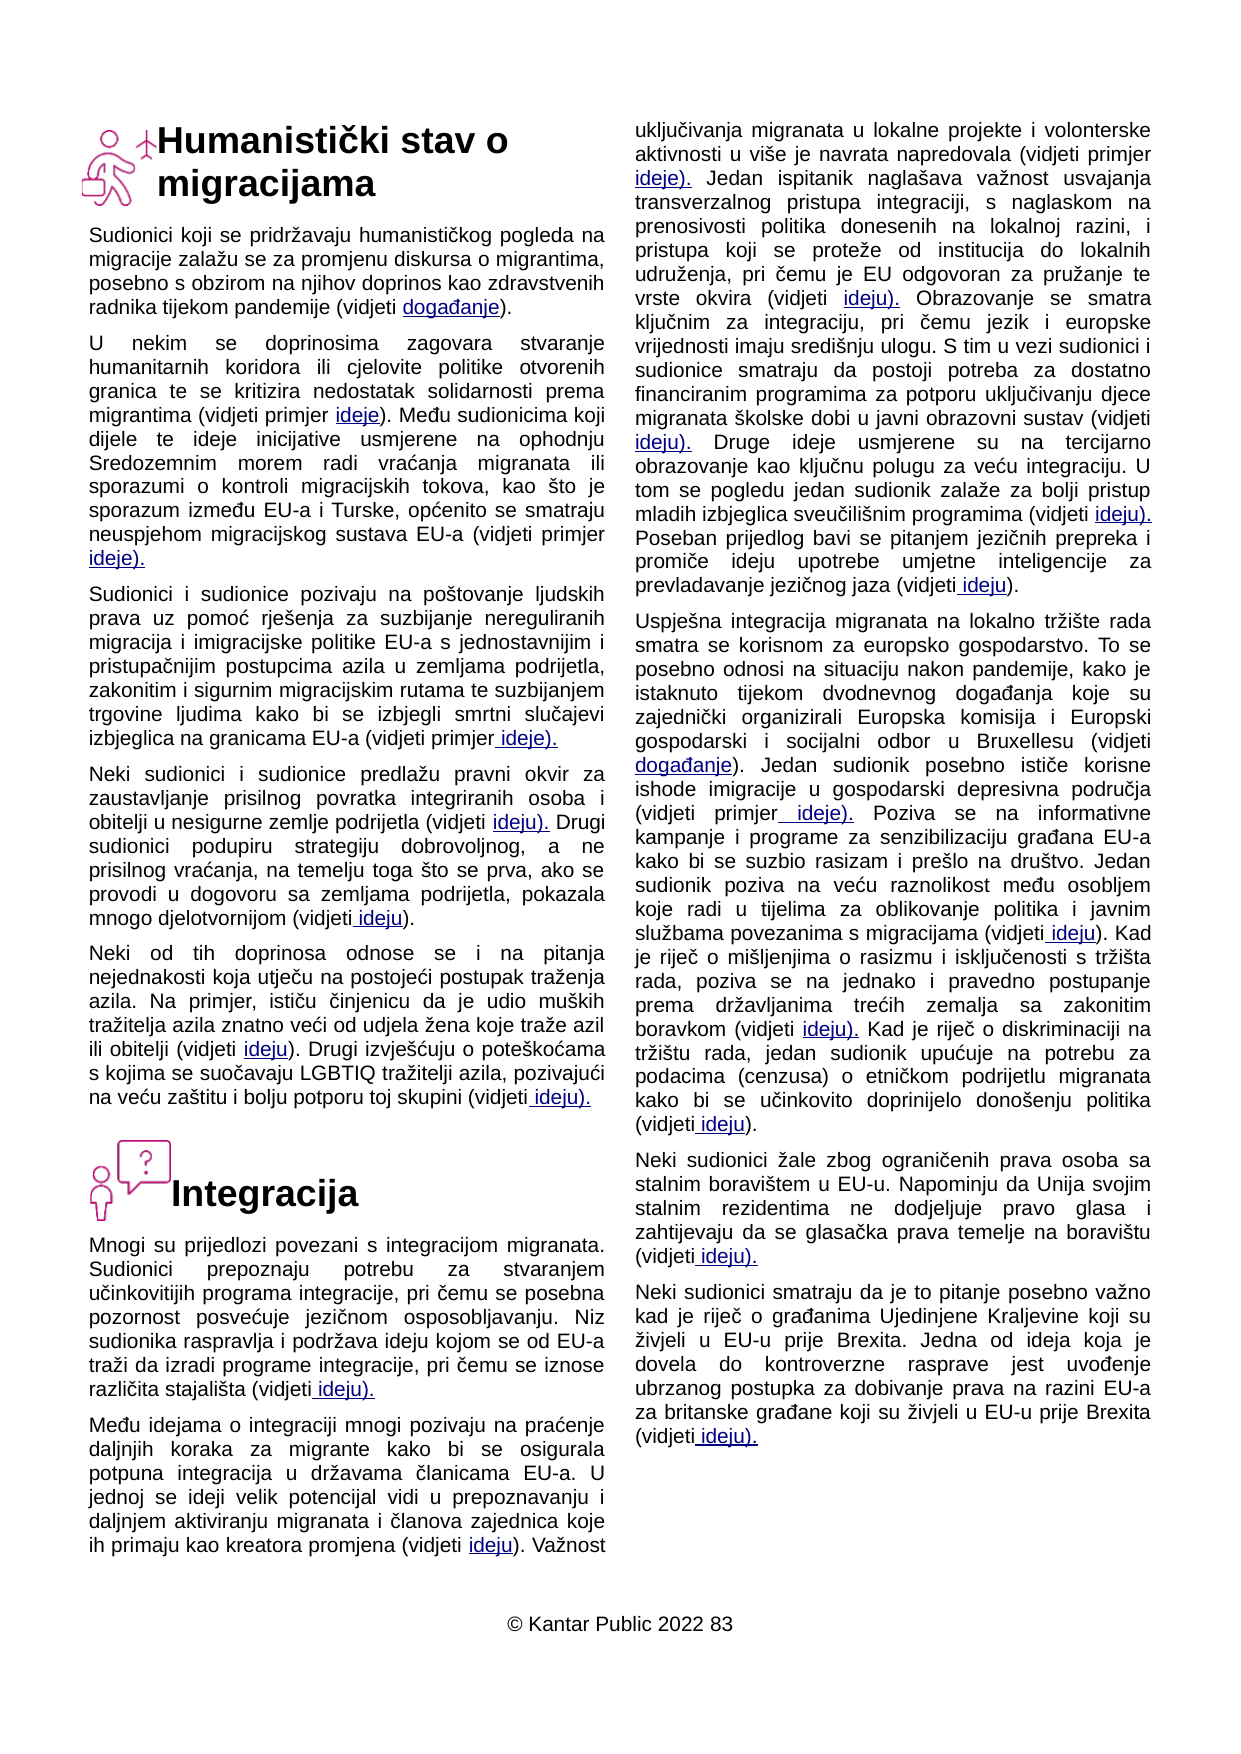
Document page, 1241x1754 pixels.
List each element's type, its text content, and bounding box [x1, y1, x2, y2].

text Uspješna integracija migranata na lokalno tržište rada smatra se korisnom za europsko gospodarstvo. To se posebno odnosi na situaciju nakon pandemije, kako je istaknuto tijekom dvodnevnog događanja koje su zajednički organizirali Europska komisija i Europski gospodarski i socijalni odbor u Bruxellesu (vidjeti događanje). Jedan sudionik posebno ističe korisne ishode imigracije u gospodarski depresivna područja (vidjeti primjer ideje). Poziva se na informativne kampanje i programe za senzibilizaciju građana EU-a kako bi se suzbio rasizam i prešlo na društvo. Jedan sudionik poziva na veću raznolikost među osobljem koje radi u tijelima za oblikovanje politika i javnim službama povezanima s migracijama (vidjeti ideju). Kad je riječ o mišljenjima o rasizmu i isključenosti s tržišta rada, poziva se na jednako i pravedno postupanje prema državljanima trećih zemalja sa zakonitim boravkom (vidjeti ideju). Kad je riječ o diskriminaciji na tržištu rada, jedan sudionik upućuje na potrebu za podacima (cenzusa) o etničkom podrijetlu migranata kako bi se učinkovito doprinijelo donošenju politika (vidjeti ideju). [635, 609, 1152, 1136]
text Neki sudionici smatraju da je to pitanje posebno važno kad je riječ o građanima Ujedinjene Kraljevine koji su živjeli u EU-u prije Brexita. Jedna od ideja koja je dovela do kontroverzne rasprave jest uvođenje ubrzanog postupka za dobivanje prava na razini EU-a za britanske građane koji su živjeli u EU-u prije Brexita (vidjeti ideju). [635, 1280, 1152, 1447]
text Među idejama o integraciji mnogi pozivaju na praćenje daljnjih koraka za migrante kako bi se osigurala potpuna integracija u državama članicama EU-a. U jednoj se ideji velik potencijal vidi u prepoznavanju i daljnjem aktiviranju migranata i članova zajednica koje ih primaju kao kreatora promjena (vidjeti ideju). Važnost [88, 1413, 605, 1556]
text uključivanja migranata u lokalne projekte i volonterske aktivnosti u više je navrata napredovala (vidjeti primjer ideje). Jedan ispitanik naglašava važnost usvajanja transverzalnog pristupa integraciji, s naglaskom na prenosivosti politika donesenih na lokalnoj razini, i pristupa koji se proteže od institucija do lokalnih udruženja, pri čemu je EU odgovoran za pružanje te vrste okvira (vidjeti ideju). Obrazovanje se smatra ključnim za integraciju, pri čemu jezik i europske vrijednosti imaju središnju ulogu. S tim u vezi sudionici i sudionice smatraju da postoji potreba za dostatno financiranim programima za potporu uključivanju djece migranata školske dobi u javni obrazovni sustav (vidjeti ideju). Druge ideje usmjerene su na tercijarno obrazovanje kao ključnu polugu za veću integraciju. U tom se pogledu jedan sudionik zalaže za bolji pristup mladih izbjeglica sveučilišnim programima (vidjeti ideju). Poseban prijedlog bavi se pitanjem jezičnih prepreka i promiče ideju upotrebe umjetne inteligencije za prevladavanje jezičnog jaza (vidjeti ideju). [635, 118, 1152, 597]
text Sudionici koji se pridržavaju humanističkog pogleda na migracije zalažu se za promjenu diskursa o migrantima, posebno s obzirom na njihov doprinos kao zdravstvenih radnika tijekom pandemije (vidjeti događanje). [88, 223, 605, 319]
subtitle Integracija [171, 1171, 605, 1214]
text Neki sudionici žale zbog ograničenih prava osoba sa stalnim boravištem u EU-u. Napominju da Unija svojim stalnim rezidentima ne dodjeljuje pravo glasa i zahtijevaju da se glasačka prava temelje na boravištu (vidjeti ideju). [635, 1148, 1152, 1268]
subtitle Humanistički stav o migracijama [88, 118, 605, 204]
text Sudionici i sudionice pozivaju na poštovanje ljudskih prava uz pomoć rješenja za suzbijanje nereguliranih migracija i imigracijske politike EU-a s jednostavnijim i pristupačnijim postupcima azila u zemljama podrijetla, zakonitim i sigurnim migracijskim rutama te suzbijanjem trgovine ljudima kako bi se izbjegli smrtni slučajevi izbjeglica na granicama EU-a (vidjeti primjer ideje). [88, 582, 605, 750]
picture [81, 130, 157, 206]
text Neki od tih doprinosa odnose se i na pitanja nejednakosti koja utječu na postojeći postupak traženja azila. Na primjer, ističu činjenicu da je udio muških tražitelja azila znatno veći od udjela žena koje traže azil ili obitelji (vidjeti ideju). Drugi izvješćuju o poteškoćama s kojima se suočavaju LGBTIQ tražitelji azila, pozivajući na veću zaštitu i bolju potporu toj skupini (vidjeti ideju). [88, 941, 605, 1109]
picture [90, 1140, 171, 1221]
text Mnogi su prijedlozi povezani s integracijom migranata. Sudionici prepoznaju potrebu za stvaranjem učinkovitijih programa integracije, pri čemu se posebna pozornost posvećuje jezičnom osposobljavanju. Niz sudionika raspravlja i podržava ideju kojom se od EU-a traži da izradi programe integracije, pri čemu se iznose različita stajališta (vidjeti ideju). [88, 1233, 605, 1401]
text Neki sudionici i sudionice predlažu pravni okvir za zaustavljanje prisilnog povratka integriranih osoba i obitelji u nesigurne zemlje podrijetla (vidjeti ideju). Drugi sudionici podupiru strategiju dobrovoljnog, a ne prisilnog vraćanja, na temelju toga što se prva, ako se provodi u dogovoru sa zemljama podrijetla, pokazala mnogo djelotvornijom (vidjeti ideju). [88, 762, 605, 929]
text U nekim se doprinosima zagovara stvaranje humanitarnih koridora ili cjelovite politike otvorenih granica te se kritizira nedostatak solidarnosti prema migrantima (vidjeti primjer ideje). Među sudionicima koji dijele te ideje inicijative usmjerene na ophodnju Sredozemnim morem radi vraćanja migranata ili sporazumi o kontroli migracijskih tokova, kao što je sporazum između EU-a i Turske, općenito se smatraju neuspjehom migracijskog sustava EU-a (vidjeti primjer ideje). [88, 331, 605, 570]
